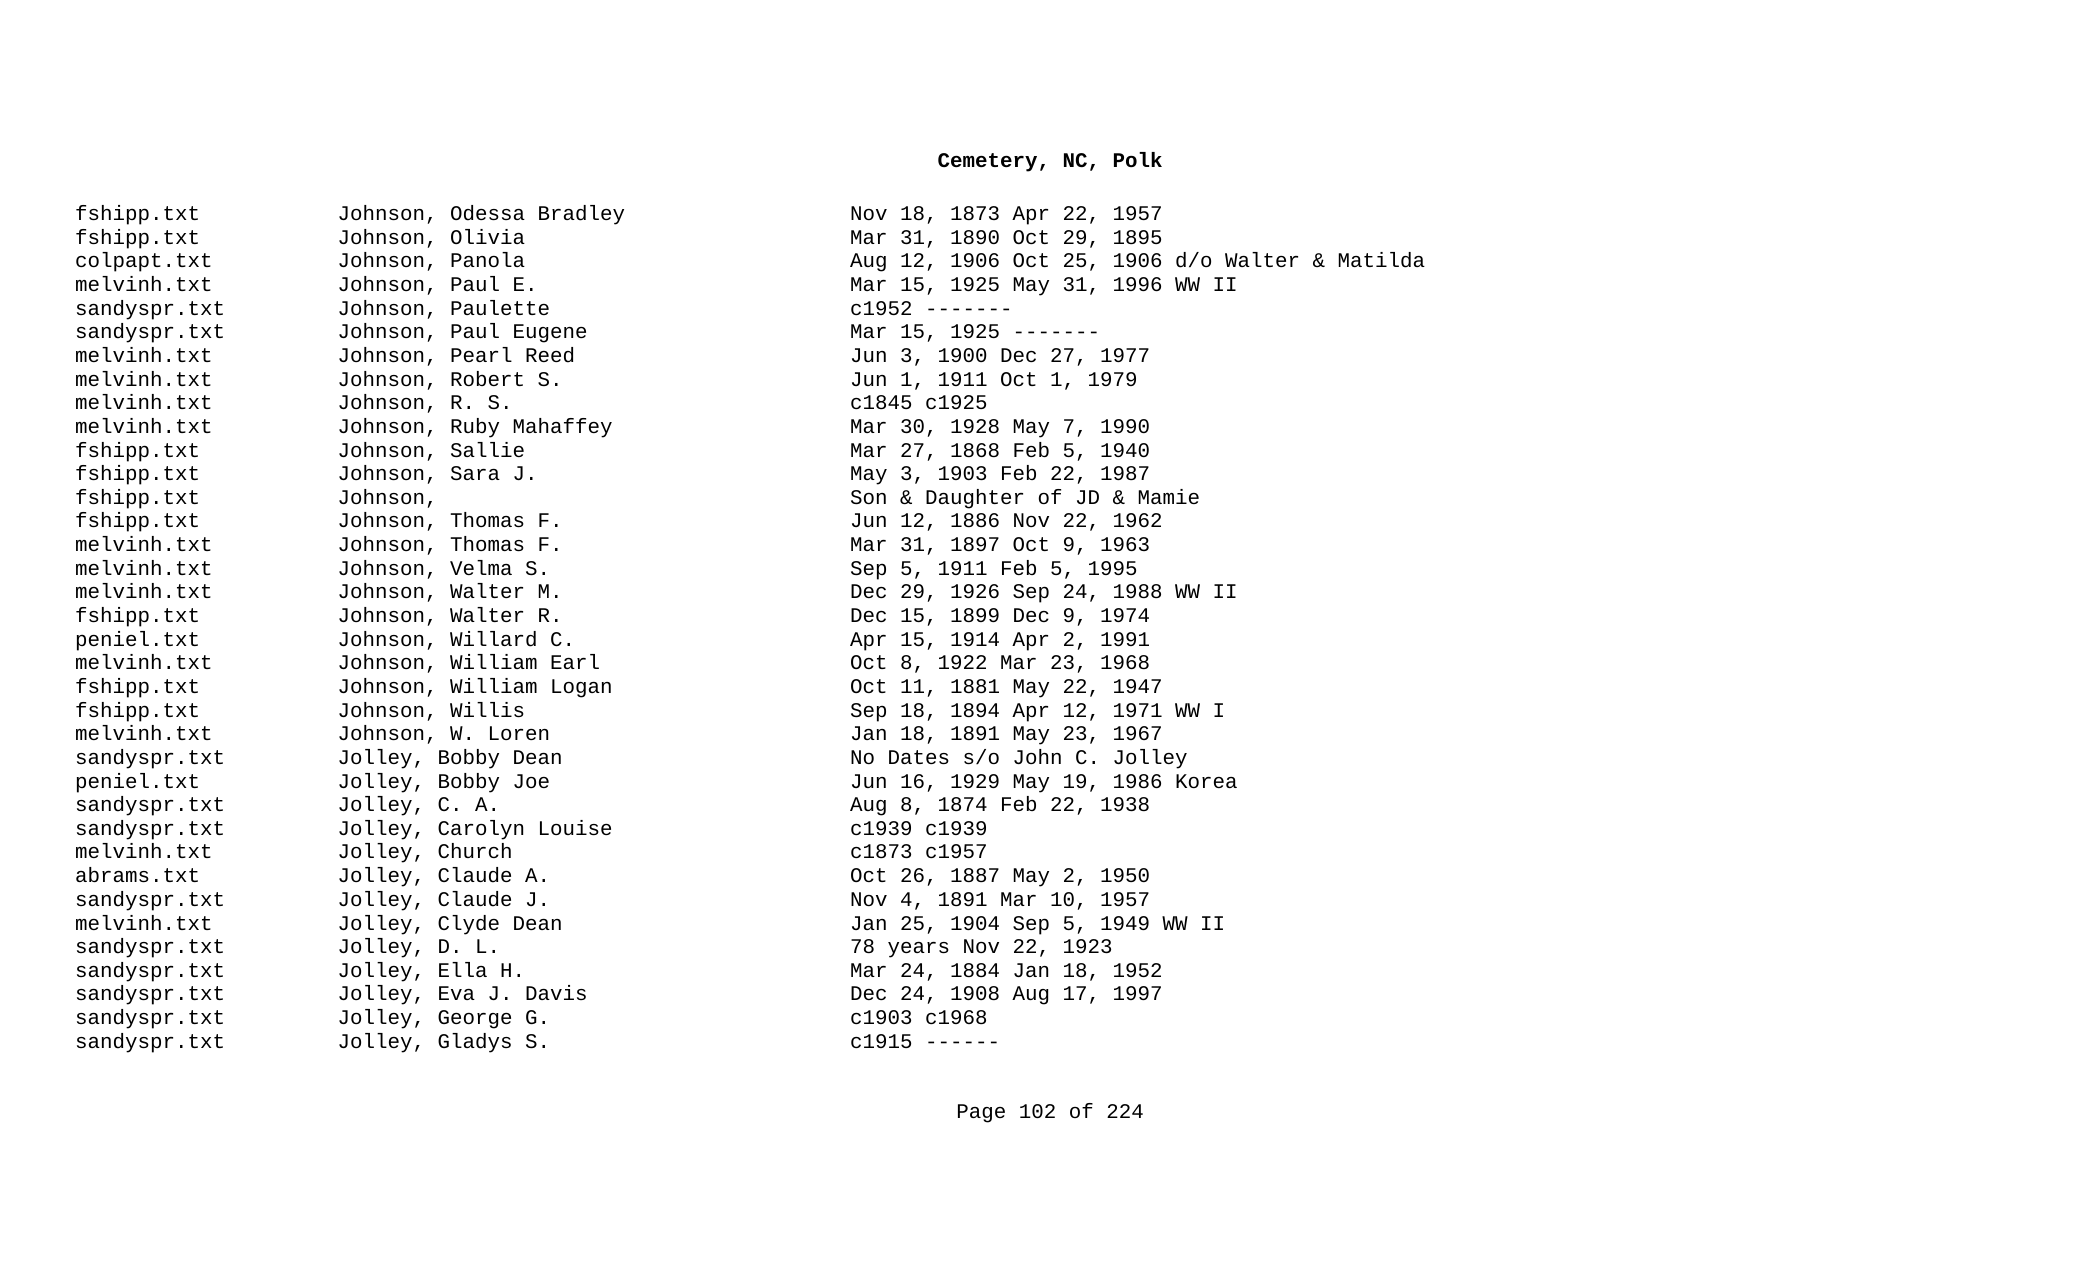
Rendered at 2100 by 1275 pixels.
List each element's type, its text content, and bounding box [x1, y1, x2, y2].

text melvinh.txt Johnson, R. S. c1845 c1925 [75, 392, 2025, 416]
text sandyspr.txt Jolley, Bobby Dean No Dates s/o John C. Jolley [75, 747, 2025, 771]
text abrams.txt Jolley, Claude A. Oct 26, 1887 May 2, 1950 [75, 865, 2025, 889]
text sandyspr.txt Jolley, Gladys S. c1915 ------ [75, 1031, 2025, 1054]
text melvinh.txt Jolley, Clyde Dean Jan 25, 1904 Sep 5, 1949 WW II [75, 912, 2025, 936]
text melvinh.txt Johnson, Robert S. Jun 1, 1911 Oct 1, 1979 [75, 369, 2025, 392]
text fshipp.txt Johnson, Olivia Mar 31, 1890 Oct 29, 1895 [75, 227, 2025, 250]
text sandyspr.txt Jolley, Claude J. Nov 4, 1891 Mar 10, 1957 [75, 889, 2025, 912]
text melvinh.txt Johnson, Ruby Mahaffey Mar 30, 1928 May 7, 1990 [75, 416, 2025, 439]
text fshipp.txt Johnson, William Logan Oct 11, 1881 May 22, 1947 [75, 676, 2025, 700]
text melvinh.txt Johnson, William Earl Oct 8, 1922 Mar 23, 1968 [75, 652, 2025, 676]
text sandyspr.txt Johnson, Paulette c1952 ------- [75, 298, 2025, 321]
text melvinh.txt Johnson, Thomas F. Mar 31, 1897 Oct 9, 1963 [75, 534, 2025, 558]
text fshipp.txt Johnson, Walter R. Dec 15, 1899 Dec 9, 1974 [75, 605, 2025, 629]
text fshipp.txt Johnson, Thomas F. Jun 12, 1886 Nov 22, 1962 [75, 511, 2025, 534]
text fshipp.txt Johnson, Odessa Bradley Nov 18, 1873 Apr 22, 1957 [75, 203, 2025, 227]
text sandyspr.txt Jolley, C. A. Aug 8, 1874 Feb 22, 1938 [75, 794, 2025, 818]
text melvinh.txt Johnson, Paul E. Mar 15, 1925 May 31, 1996 WW II [75, 274, 2025, 298]
text melvinh.txt Johnson, Walter M. Dec 29, 1926 Sep 24, 1988 WW II [75, 581, 2025, 605]
text melvinh.txt Johnson, Velma S. Sep 5, 1911 Feb 5, 1995 [75, 558, 2025, 581]
text fshipp.txt Johnson, Willis Sep 18, 1894 Apr 12, 1971 WW I [75, 700, 2025, 723]
text melvinh.txt Johnson, W. Loren Jan 18, 1891 May 23, 1967 [75, 723, 2025, 747]
text sandyspr.txt Jolley, Carolyn Louise c1939 c1939 [75, 818, 2025, 842]
text sandyspr.txt Jolley, Eva J. Davis Dec 24, 1908 Aug 17, 1997 [75, 983, 2025, 1007]
text peniel.txt Jolley, Bobby Joe Jun 16, 1929 May 19, 1986 Korea [75, 771, 2025, 794]
text fshipp.txt Johnson, Sara J. May 3, 1903 Feb 22, 1987 [75, 463, 2025, 487]
text sandyspr.txt Jolley, George G. c1903 c1968 [75, 1007, 2025, 1031]
text melvinh.txt Johnson, Pearl Reed Jun 3, 1900 Dec 27, 1977 [75, 345, 2025, 369]
text colpapt.txt Johnson, Panola Aug 12, 1906 Oct 25, 1906 d/o Walter & Matilda [75, 250, 2025, 274]
text sandyspr.txt Johnson, Paul Eugene Mar 15, 1925 ------- [75, 321, 2025, 345]
text peniel.txt Johnson, Willard C. Apr 15, 1914 Apr 2, 1991 [75, 629, 2025, 652]
text sandyspr.txt Jolley, D. L. 78 years Nov 22, 1923 [75, 936, 2025, 960]
text melvinh.txt Jolley, Church c1873 c1957 [75, 842, 2025, 865]
text fshipp.txt Johnson, Son & Daughter of JD & Mamie [75, 487, 2025, 511]
text sandyspr.txt Jolley, Ella H. Mar 24, 1884 Jan 18, 1952 [75, 960, 2025, 983]
text fshipp.txt Johnson, Sallie Mar 27, 1868 Feb 5, 1940 [75, 439, 2025, 463]
